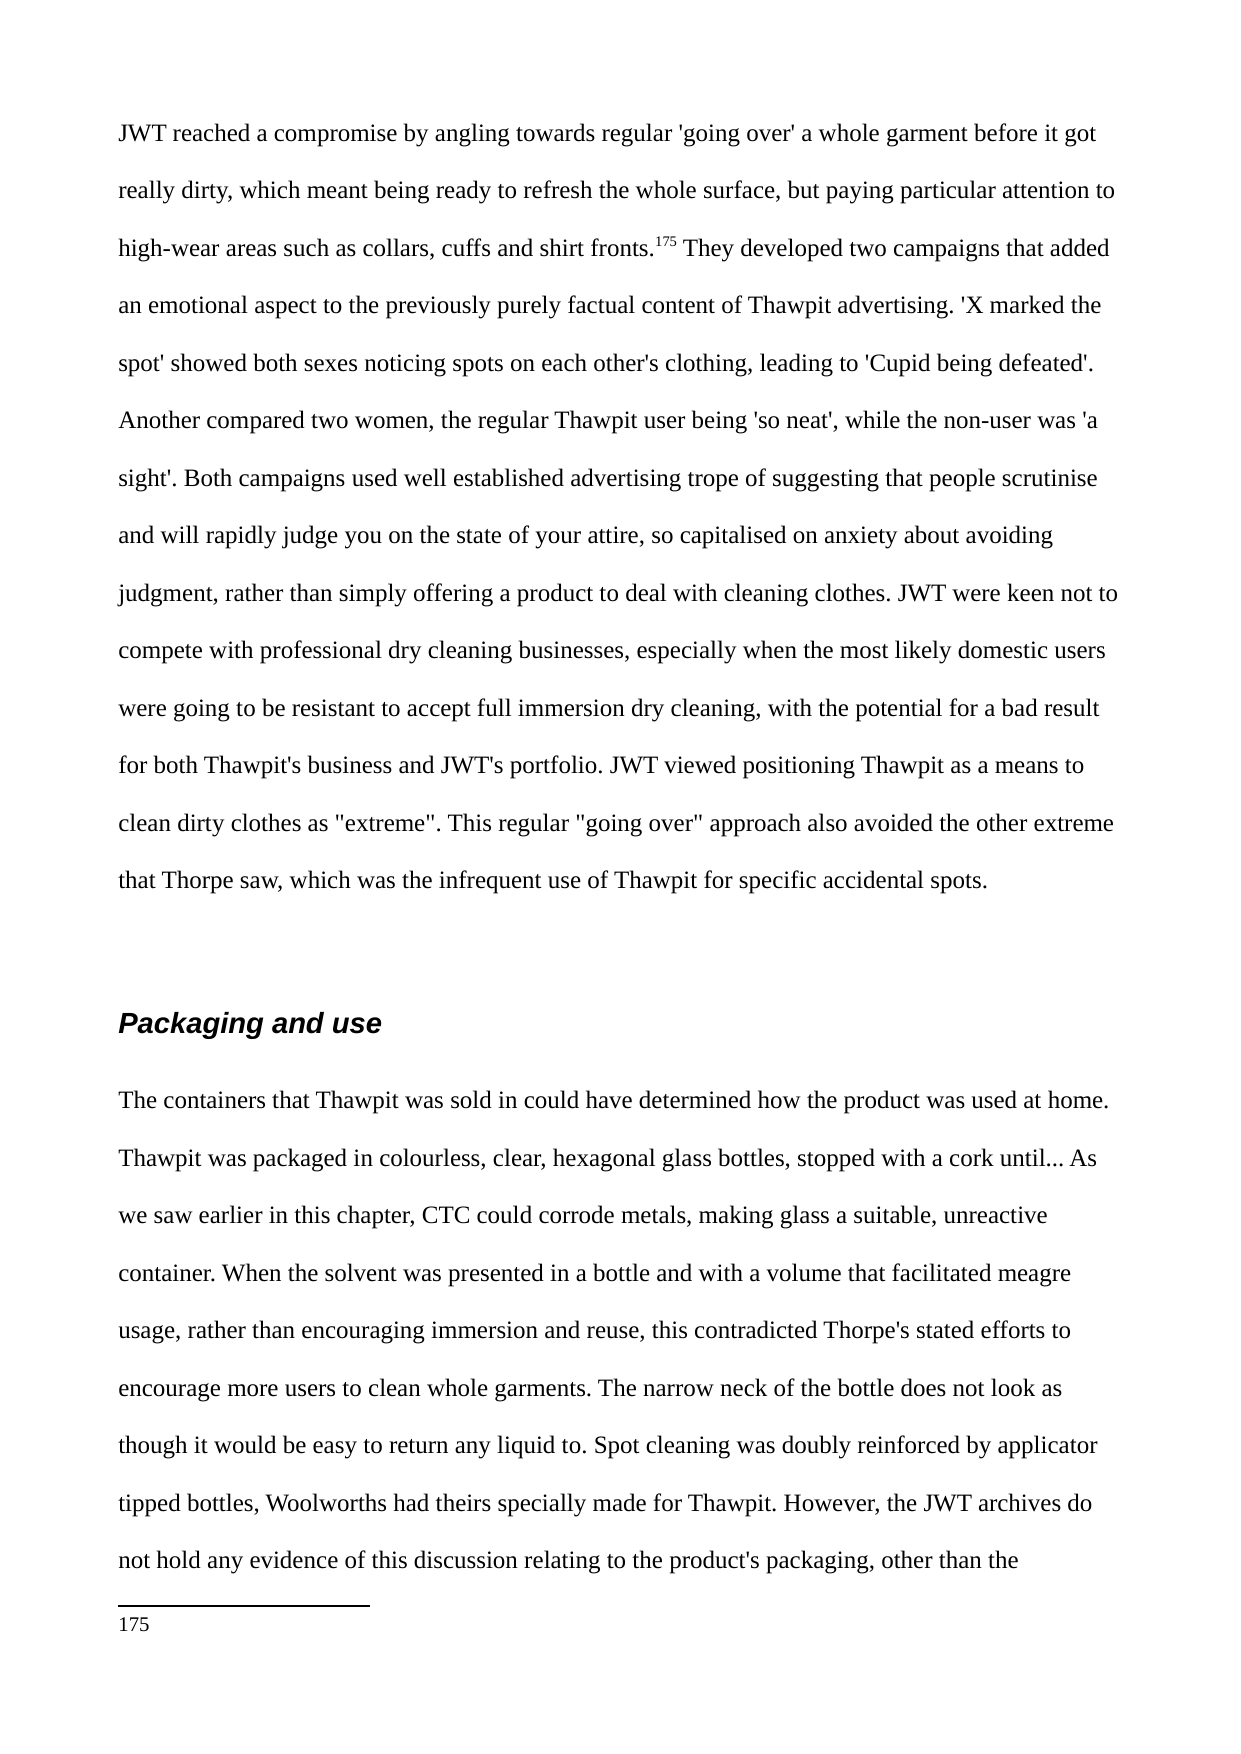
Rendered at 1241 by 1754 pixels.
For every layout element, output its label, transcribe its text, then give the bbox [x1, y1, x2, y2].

subtitle Packaging and use [118, 1006, 1122, 1039]
text The containers that Thawpit was sold in could have determined how the product was used at home. Thawpit was packaged in colourless, clear, hexagonal glass bottles, stopped with a cork until... As we saw earlier in this chapter, CTC could corrode metals, making glass a suitable, unreactive container. When the solvent was presented in a bottle and with a volume that facilitated meagre usage, rather than encouraging immersion and reuse, this contradicted Thorpe's stated efforts to encourage more users to clean whole garments. The narrow neck of the bottle does not look as though it would be easy to return any liquid to. Spot cleaning was doubly reinforced by applicator tipped bottles, Woolworths had theirs specially made for Thawpit. However, the JWT archives do not hold any evidence of this discussion relating to the product's packaging, other than the [118, 1085, 1122, 1574]
text JWT reached a compromise by angling towards regular 'going over' a whole garment before it got really dirty, which meant being ready to refresh the whole surface, but paying particular attention to high-wear areas such as collars, cuffs and shirt fronts. They developed two campaigns that added an emotional aspect to the previously purely factual content of Thawpit advertising. 'X marked the spot' showed both sexes noticing spots on each other's clothing, leading to 'Cupid being defeated'. Another compared two women, the regular Thawpit user being 'so neat', while the non-user was 'a sight'. Both campaigns used well established advertising trope of suggesting that people scrutinise and will rapidly judge you on the state of your attire, so capitalised on anxiety about avoiding judgment, rather than simply offering a product to deal with cleaning clothes. JWT were keen not to compete with professional dry cleaning businesses, especially when the most likely domestic users were going to be resistant to accept full immersion dry cleaning, with the potential for a bad result for both Thawpit's business and JWT's portfolio. JWT viewed positioning Thawpit as a means to clean dirty clothes as "extreme". This regular "going over" approach also avoided the other extreme that Thorpe saw, which was the infrequent use of Thawpit for specific accidental spots. [118, 118, 1122, 894]
